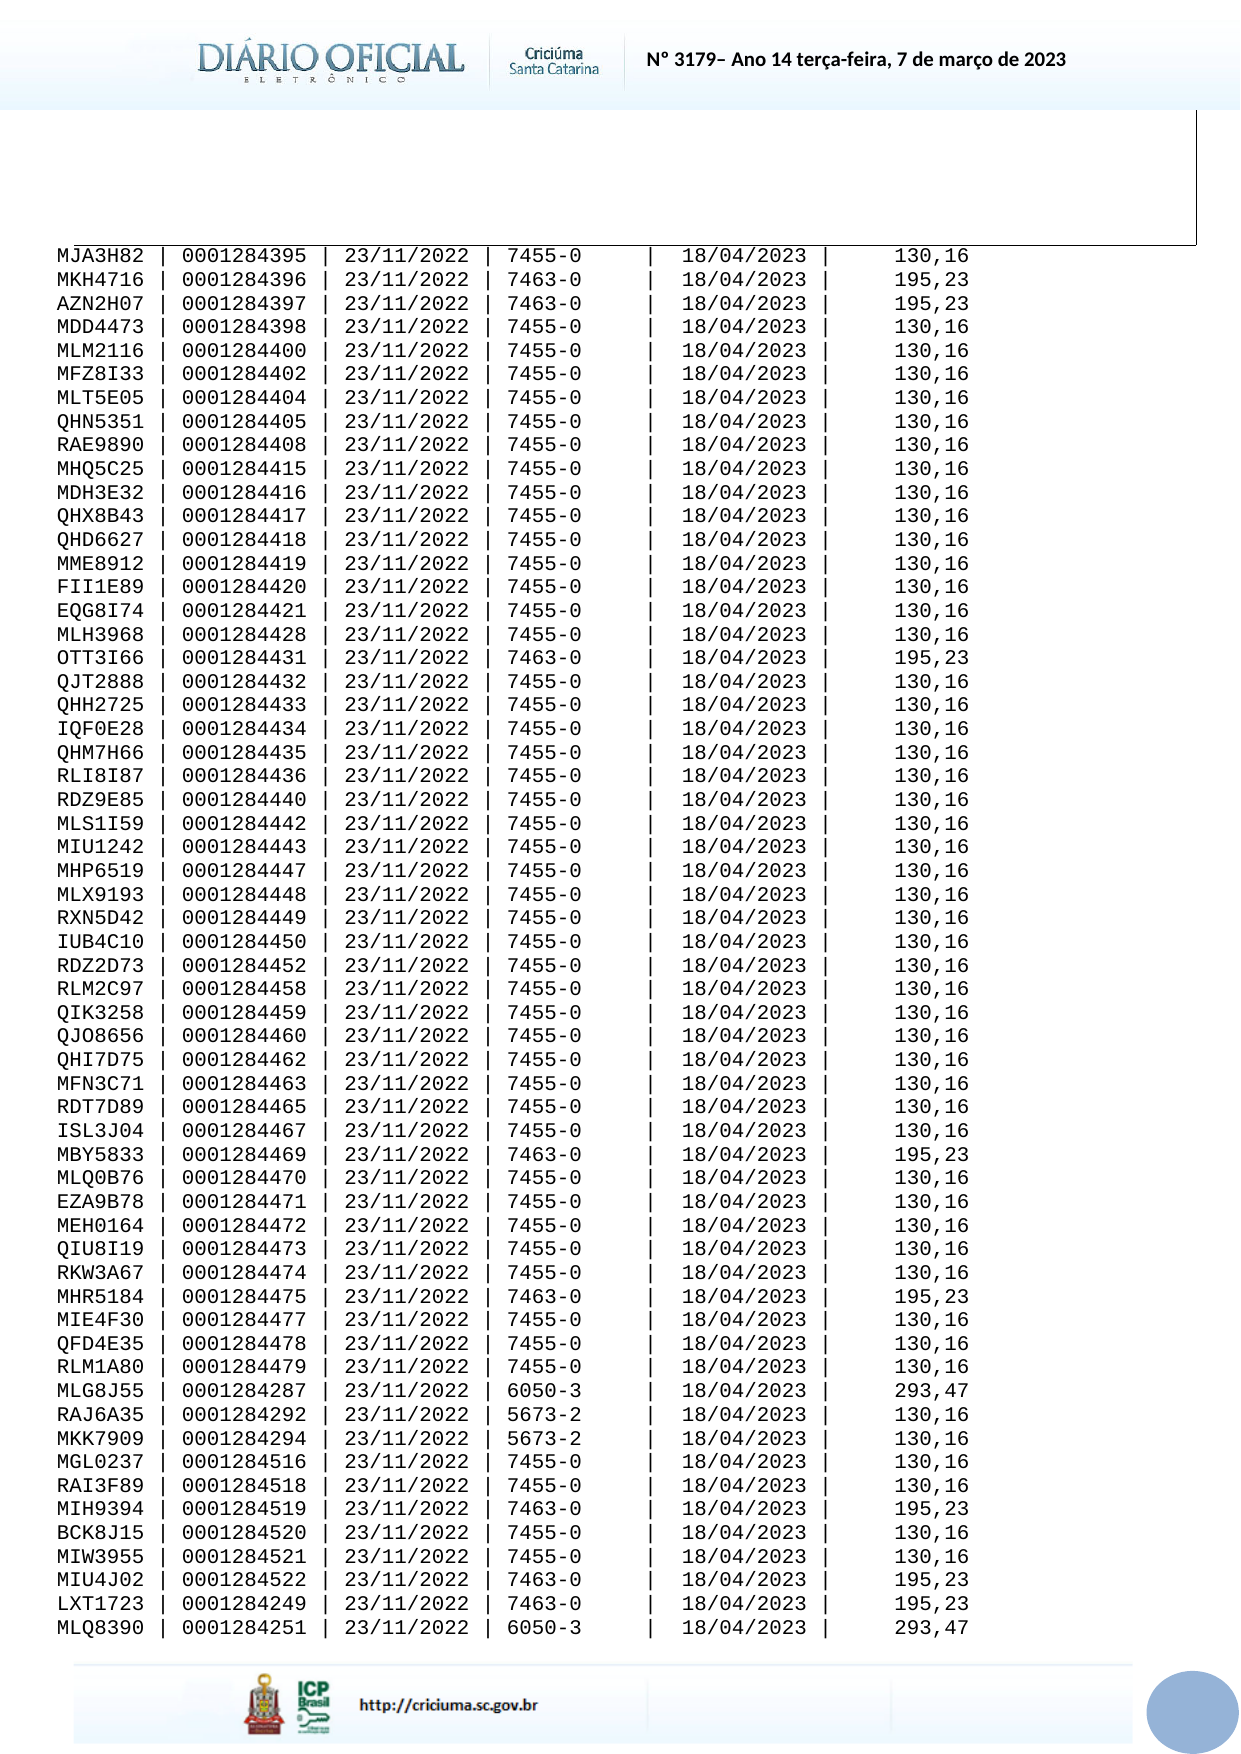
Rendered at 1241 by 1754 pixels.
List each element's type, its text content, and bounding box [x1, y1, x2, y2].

text MFN3C71 | 0001284463 | 23/11/2022 | 7455-0 | 18/04/2023 | 130,16 [44, 1073, 1196, 1096]
text MJA3H82 | 0001284395 | 23/11/2022 | 7455-0 | 18/04/2023 | 130,16 [44, 245, 1196, 269]
text QHD6627 | 0001284418 | 23/11/2022 | 7455-0 | 18/04/2023 | 130,16 [44, 529, 1196, 553]
text LXT1723 | 0001284249 | 23/11/2022 | 7463-0 | 18/04/2023 | 195,23 [44, 1593, 1196, 1617]
text QJT2888 | 0001284432 | 23/11/2022 | 7455-0 | 18/04/2023 | 130,16 [44, 671, 1196, 694]
text QJO8656 | 0001284460 | 23/11/2022 | 7455-0 | 18/04/2023 | 130,16 [44, 1026, 1196, 1049]
text QHH2725 | 0001284433 | 23/11/2022 | 7455-0 | 18/04/2023 | 130,16 [44, 694, 1196, 718]
text QHI7D75 | 0001284462 | 23/11/2022 | 7455-0 | 18/04/2023 | 130,16 [44, 1049, 1196, 1073]
text EQG8I74 | 0001284421 | 23/11/2022 | 7455-0 | 18/04/2023 | 130,16 [44, 600, 1196, 623]
text RLM2C97 | 0001284458 | 23/11/2022 | 7455-0 | 18/04/2023 | 130,16 [44, 978, 1196, 1002]
text MLG8J55 | 0001284287 | 23/11/2022 | 6050-3 | 18/04/2023 | 293,47 [44, 1380, 1196, 1404]
text MLS1I59 | 0001284442 | 23/11/2022 | 7455-0 | 18/04/2023 | 130,16 [44, 813, 1196, 836]
text BCK8J15 | 0001284520 | 23/11/2022 | 7455-0 | 18/04/2023 | 130,16 [44, 1522, 1196, 1546]
text AZN2H07 | 0001284397 | 23/11/2022 | 7463-0 | 18/04/2023 | 195,23 [44, 292, 1196, 316]
text OTT3I66 | 0001284431 | 23/11/2022 | 7463-0 | 18/04/2023 | 195,23 [44, 647, 1196, 671]
text RDZ9E85 | 0001284440 | 23/11/2022 | 7455-0 | 18/04/2023 | 130,16 [44, 789, 1196, 813]
text MIH9394 | 0001284519 | 23/11/2022 | 7463-0 | 18/04/2023 | 195,23 [44, 1498, 1196, 1522]
text RLI8I87 | 0001284436 | 23/11/2022 | 7455-0 | 18/04/2023 | 130,16 [44, 765, 1196, 789]
text MHR5184 | 0001284475 | 23/11/2022 | 7463-0 | 18/04/2023 | 195,23 [44, 1286, 1196, 1309]
text IUB4C10 | 0001284450 | 23/11/2022 | 7455-0 | 18/04/2023 | 130,16 [44, 931, 1196, 954]
text FII1E89 | 0001284420 | 23/11/2022 | 7455-0 | 18/04/2023 | 130,16 [44, 576, 1196, 600]
text MIU4J02 | 0001284522 | 23/11/2022 | 7463-0 | 18/04/2023 | 195,23 [44, 1569, 1196, 1593]
text RLM1A80 | 0001284479 | 23/11/2022 | 7455-0 | 18/04/2023 | 130,16 [44, 1357, 1196, 1380]
text RAI3F89 | 0001284518 | 23/11/2022 | 7455-0 | 18/04/2023 | 130,16 [44, 1475, 1196, 1498]
text MLT5E05 | 0001284404 | 23/11/2022 | 7455-0 | 18/04/2023 | 130,16 [44, 387, 1196, 411]
text ISL3J04 | 0001284467 | 23/11/2022 | 7455-0 | 18/04/2023 | 130,16 [44, 1120, 1196, 1144]
text RKW3A67 | 0001284474 | 23/11/2022 | 7455-0 | 18/04/2023 | 130,16 [44, 1262, 1196, 1286]
text MDD4473 | 0001284398 | 23/11/2022 | 7455-0 | 18/04/2023 | 130,16 [44, 316, 1196, 340]
text RAJ6A35 | 0001284292 | 23/11/2022 | 5673-2 | 18/04/2023 | 130,16 [44, 1404, 1196, 1427]
text QIK3258 | 0001284459 | 23/11/2022 | 7455-0 | 18/04/2023 | 130,16 [44, 1002, 1196, 1026]
text MFZ8I33 | 0001284402 | 23/11/2022 | 7455-0 | 18/04/2023 | 130,16 [44, 363, 1196, 387]
text MME8912 | 0001284419 | 23/11/2022 | 7455-0 | 18/04/2023 | 130,16 [44, 553, 1196, 576]
text MDH3E32 | 0001284416 | 23/11/2022 | 7455-0 | 18/04/2023 | 130,16 [44, 482, 1196, 505]
text MLQ0B76 | 0001284470 | 23/11/2022 | 7455-0 | 18/04/2023 | 130,16 [44, 1167, 1196, 1191]
text MGL0237 | 0001284516 | 23/11/2022 | 7455-0 | 18/04/2023 | 130,16 [44, 1451, 1196, 1475]
text QHM7H66 | 0001284435 | 23/11/2022 | 7455-0 | 18/04/2023 | 130,16 [44, 742, 1196, 765]
text QIU8I19 | 0001284473 | 23/11/2022 | 7455-0 | 18/04/2023 | 130,16 [44, 1238, 1196, 1262]
text QFD4E35 | 0001284478 | 23/11/2022 | 7455-0 | 18/04/2023 | 130,16 [44, 1333, 1196, 1357]
text RXN5D42 | 0001284449 | 23/11/2022 | 7455-0 | 18/04/2023 | 130,16 [44, 907, 1196, 931]
text MLQ8390 | 0001284251 | 23/11/2022 | 6050-3 | 18/04/2023 | 293,47 [44, 1617, 1196, 1640]
text MLM2116 | 0001284400 | 23/11/2022 | 7455-0 | 18/04/2023 | 130,16 [44, 340, 1196, 363]
text MEH0164 | 0001284472 | 23/11/2022 | 7455-0 | 18/04/2023 | 130,16 [44, 1215, 1196, 1238]
text MIE4F30 | 0001284477 | 23/11/2022 | 7455-0 | 18/04/2023 | 130,16 [44, 1309, 1196, 1333]
text QHX8B43 | 0001284417 | 23/11/2022 | 7455-0 | 18/04/2023 | 130,16 [44, 505, 1196, 529]
text MKK7909 | 0001284294 | 23/11/2022 | 5673-2 | 18/04/2023 | 130,16 [44, 1427, 1196, 1451]
text QHN5351 | 0001284405 | 23/11/2022 | 7455-0 | 18/04/2023 | 130,16 [44, 411, 1196, 434]
text EZA9B78 | 0001284471 | 23/11/2022 | 7455-0 | 18/04/2023 | 130,16 [44, 1191, 1196, 1215]
text RDT7D89 | 0001284465 | 23/11/2022 | 7455-0 | 18/04/2023 | 130,16 [44, 1096, 1196, 1120]
text MLX9193 | 0001284448 | 23/11/2022 | 7455-0 | 18/04/2023 | 130,16 [44, 884, 1196, 907]
text MHQ5C25 | 0001284415 | 23/11/2022 | 7455-0 | 18/04/2023 | 130,16 [44, 458, 1196, 482]
text MIW3955 | 0001284521 | 23/11/2022 | 7455-0 | 18/04/2023 | 130,16 [44, 1546, 1196, 1569]
text MBY5833 | 0001284469 | 23/11/2022 | 7463-0 | 18/04/2023 | 195,23 [44, 1144, 1196, 1167]
text MHP6519 | 0001284447 | 23/11/2022 | 7455-0 | 18/04/2023 | 130,16 [44, 860, 1196, 884]
text MLH3968 | 0001284428 | 23/11/2022 | 7455-0 | 18/04/2023 | 130,16 [44, 623, 1196, 647]
text MKH4716 | 0001284396 | 23/11/2022 | 7463-0 | 18/04/2023 | 195,23 [44, 269, 1196, 292]
text MIU1242 | 0001284443 | 23/11/2022 | 7455-0 | 18/04/2023 | 130,16 [44, 836, 1196, 860]
text RDZ2D73 | 0001284452 | 23/11/2022 | 7455-0 | 18/04/2023 | 130,16 [44, 954, 1196, 978]
text IQF0E28 | 0001284434 | 23/11/2022 | 7455-0 | 18/04/2023 | 130,16 [44, 718, 1196, 742]
text RAE9890 | 0001284408 | 23/11/2022 | 7455-0 | 18/04/2023 | 130,16 [44, 434, 1196, 458]
